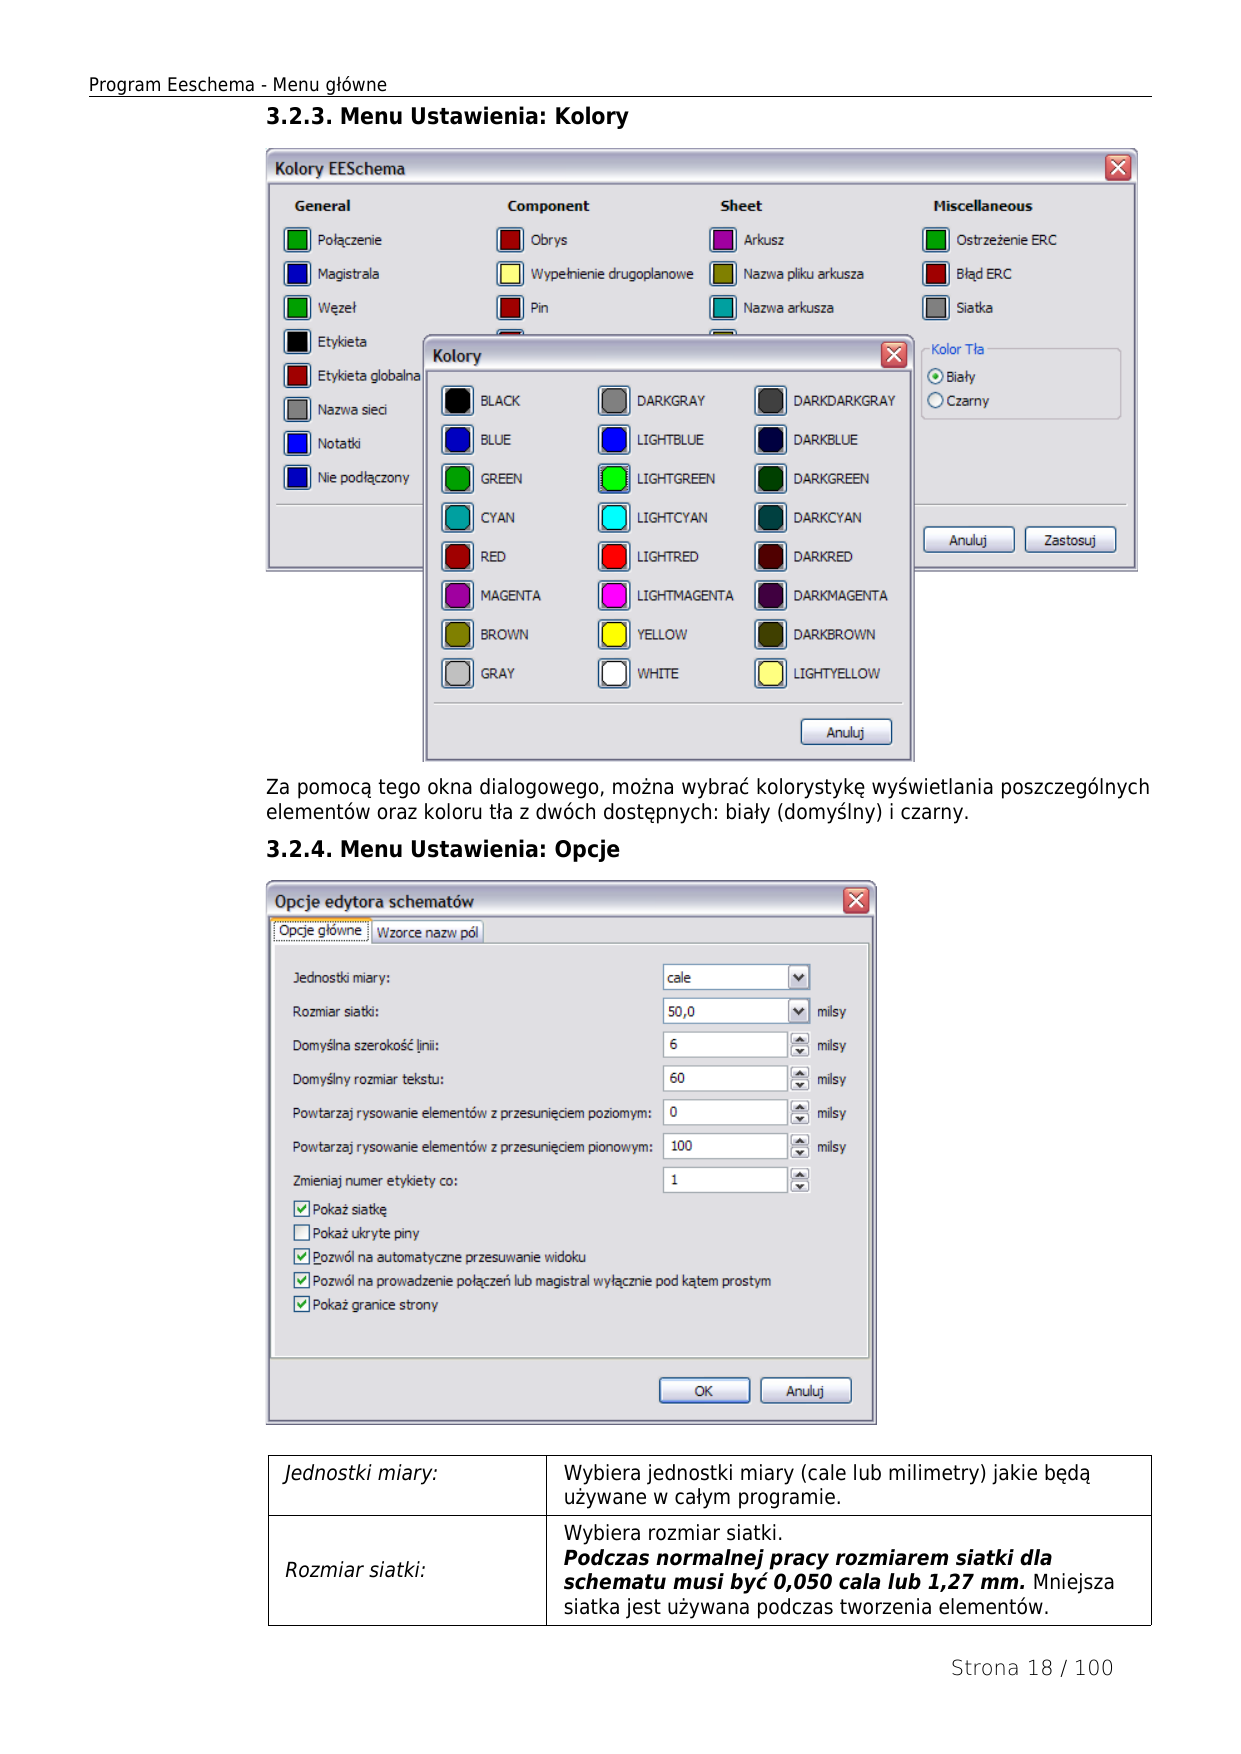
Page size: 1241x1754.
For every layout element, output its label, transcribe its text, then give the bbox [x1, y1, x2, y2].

table_cell Wybiera rozmiar siatki. Podczas normalnej pracy rozmiarem siatki dla schematu musi być 0,050 cala lub 1,27 mm. Mniejsza siatka jest używana podczas tworzenia elementów. [547, 1516, 1151, 1625]
table_header Wybiera jednostki miary (cale lub milimetry) jakie będą używane w całym programie. [547, 1456, 1151, 1515]
table_cell Rozmiar siatki: [269, 1516, 546, 1625]
picture [265, 880, 877, 1425]
table_header Jednostki miary: [269, 1456, 546, 1515]
subtitle Menu Ustawienia: Kolory [266, 103, 1152, 130]
subtitle Menu Ustawienia: Opcje [266, 836, 1152, 863]
text Za pomocą tego okna dialogowego, można wybrać kolorystykę wyświetlania poszczególnych elementów oraz koloru tła z dwóch dostępnych: biały (domyślny) i czarny. [266, 775, 1152, 824]
